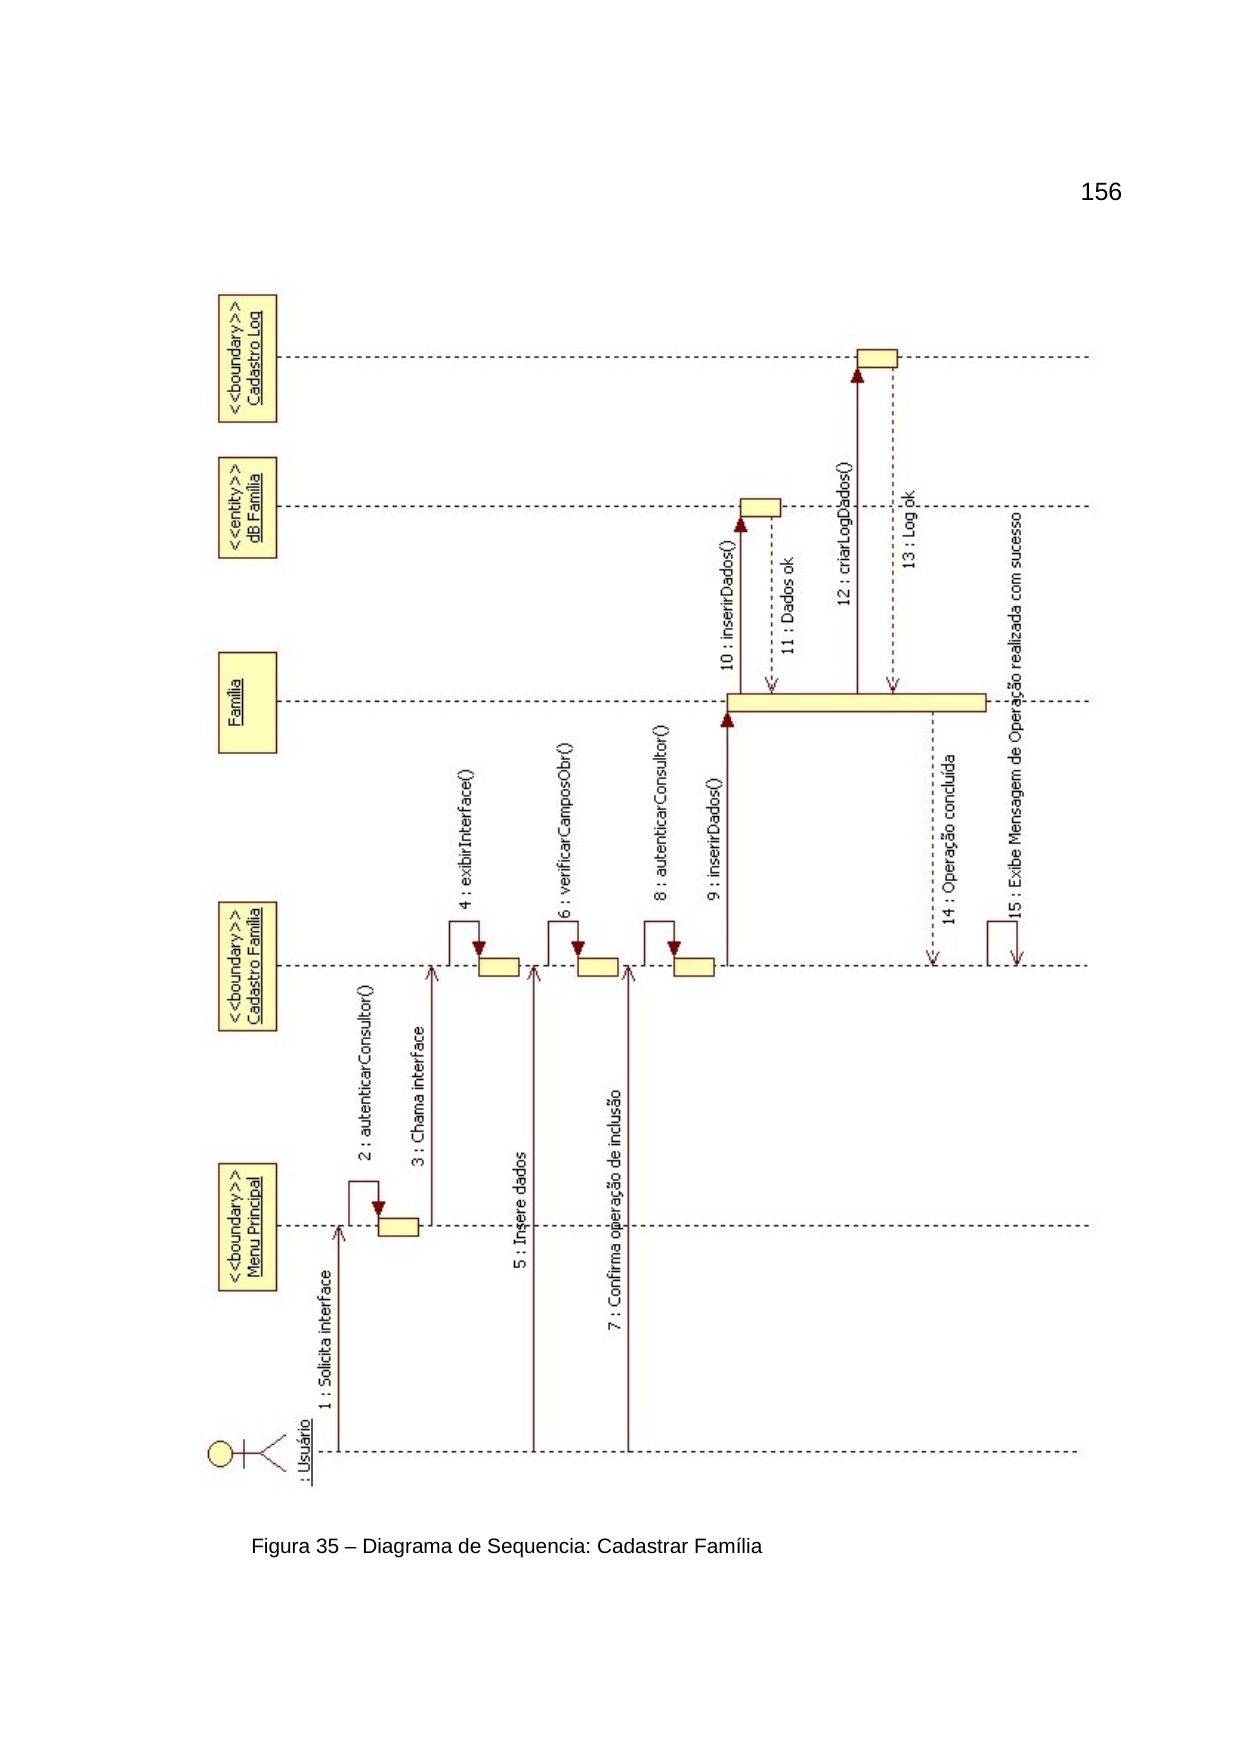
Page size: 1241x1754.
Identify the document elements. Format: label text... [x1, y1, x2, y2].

text Figura 35 – Diagrama de Sequencia: Cadastrar Família [177, 1534, 1122, 1558]
picture [177, 265, 1123, 1534]
